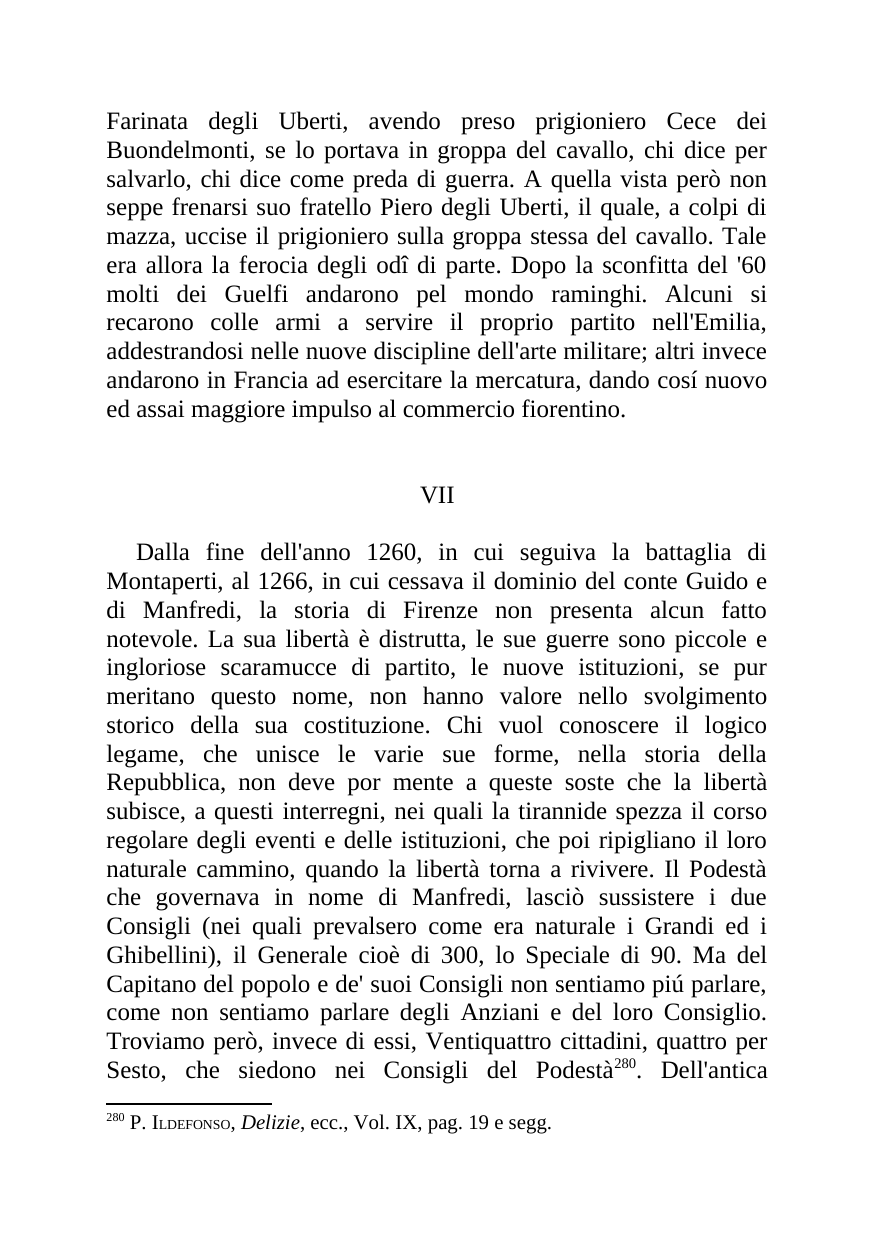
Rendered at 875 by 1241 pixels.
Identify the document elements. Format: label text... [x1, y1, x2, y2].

text Dalla fine dell'anno 1260, in cui seguiva la battaglia di Montaperti, al 1266, in cui cessava il dominio del conte Guido e di Manfredi, la storia di Firenze non presenta alcun fatto notevole. La sua libertà è distrutta, le sue guerre sono piccole e ingloriose scaramucce di partito, le nuove istituzioni, se pur meritano questo nome, non hanno valore nello svolgimento storico della sua costituzione. Chi vuol conoscere il logico legame, che unisce le varie sue forme, nella storia della Repubblica, non deve por mente a queste soste che la libertà subisce, a questi interregni, nei quali la tirannide spezza il corso regolare degli eventi e delle istituzioni, che poi ripigliano il loro naturale cammino, quando la libertà torna a rivivere. Il Podestà che governava in nome di Manfredi, lasciò sussistere i due Consigli (nei quali prevalsero come era naturale i Grandi ed i Ghibellini), il Generale cioè di 300, lo Speciale di 90. Ma del Capitano del popolo e de' suoi Consigli non sentiamo piú parlare, come non sentiamo parlare degli Anziani e del loro Consiglio. Troviamo però, invece di essi, Ventiquattro cittadini, quattro per Sesto, che siedono nei Consigli del Podestà. Dell'antica [106, 537, 768, 1084]
text VII [106, 480, 768, 509]
text P. Ildefonso, Delizie, ecc., Vol. IX, pag. 19 e segg. [106, 1110, 768, 1134]
text Farinata degli Uberti, avendo preso prigioniero Cece dei Buondelmonti, se lo portava in groppa del cavallo, chi dice per salvarlo, chi dice come preda di guerra. A quella vista però non seppe frenarsi suo fratello Piero degli Uberti, il quale, a colpi di mazza, uccise il prigioniero sulla groppa stessa del cavallo. Tale era allora la ferocia degli odî di parte. Dopo la sconfitta del '60 molti dei Guelfi andarono pel mondo raminghi. Alcuni si recarono colle armi a servire il proprio partito nell'Emilia, addestrandosi nelle nuove discipline dell'arte militare; altri invece andarono in Francia ad esercitare la mercatura, dando cosí nuovo ed assai maggiore impulso al commercio fiorentino. [106, 106, 768, 422]
